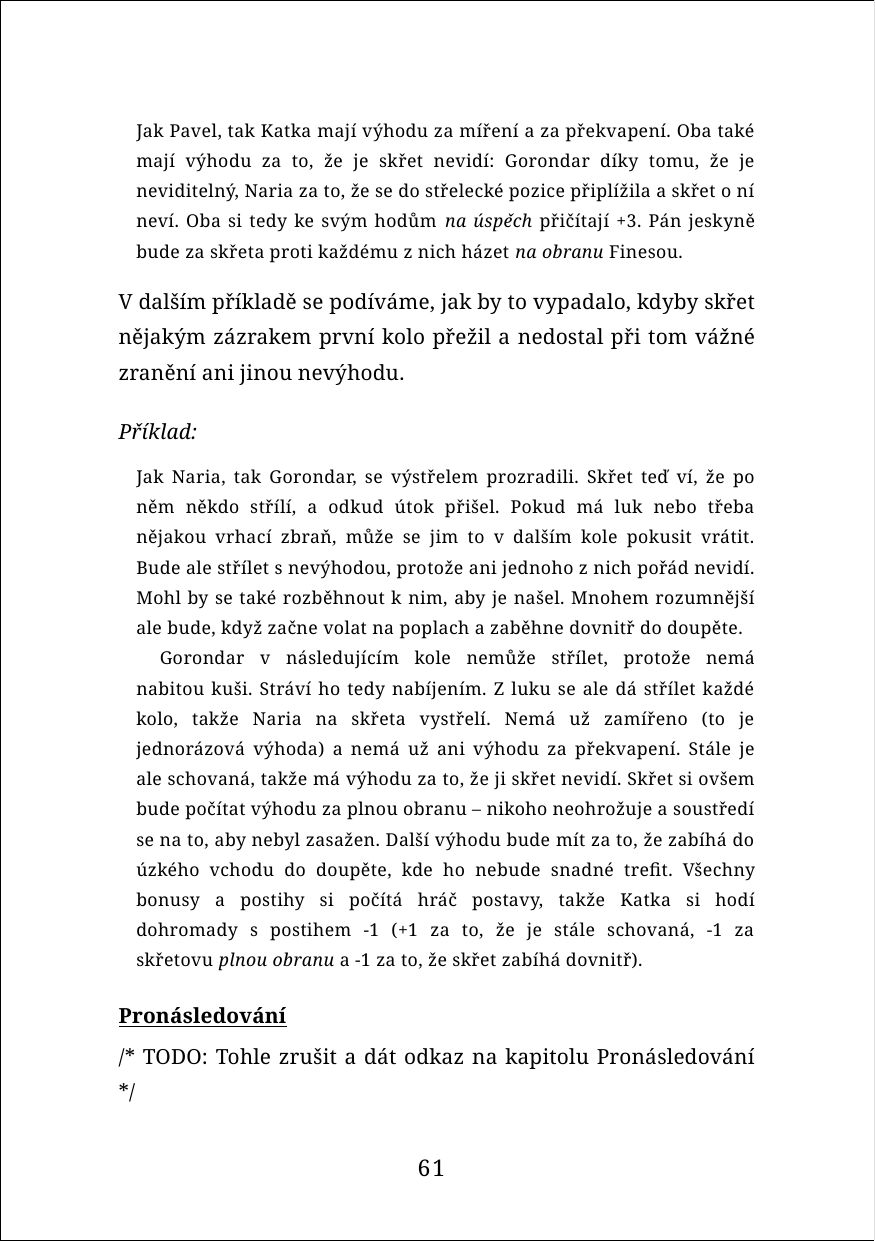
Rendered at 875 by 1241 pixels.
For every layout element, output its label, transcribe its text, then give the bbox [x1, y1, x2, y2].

subtitle Pronásledování [118, 1002, 756, 1030]
text Jak Pavel, tak Katka mají výhodu za míření a za překvapení. Oba také mají výhodu za to, že je skřet nevidí: Gorondar díky tomu, že je neviditelný, Naria za to, že se do střelecké pozice připlížila a skřet o ní neví. Oba si tedy ke svým hodům na úspěch přičítají +3. Pán jeskyně bude za skřeta proti každému z nich házet na obranu Finesou. [136, 118, 756, 263]
text Jak Naria, tak Gorondar, se výstřelem prozradili. Skřet teď ví, že po něm někdo střílí, a odkud útok přišel. Pokud má luk nebo třeba nějakou vrhací zbraň, může se jim to v dalším kole pokusit vrátit. Bude ale střílet s nevýhodou, protože ani jednoho z nich pořád nevidí. Mohl by se také rozběhnout k nim, aby je našel. Mnohem rozumnější ale bude, když začne volat na poplach a zaběhne dovnitř do doupěte. Gorondar v následujícím kole nemůže střílet, protože nemá nabitou kuši. Stráví ho tedy nabíjením. Z luku se ale dá střílet každé kolo, takže Naria na skřeta vystřelí. Nemá už zamířeno (to je jednorázová výhoda) a nemá už ani výhodu za překvapení. Stále je ale schovaná, takže má výhodu za to, že ji skřet nevidí. Skřet si ovšem bude počítat výhodu za plnou obranu – nikoho neohrožuje a soustředí se na to, aby nebyl zasažen. Další výhodu bude mít za to, že zabíhá do úzkého vchodu do doupěte, kde ho nebude snadné trefit. Všechny bonusy a postihy si počítá hráč postavy, takže Katka si hodí dohromady s postihem -1 (+1 za to, že je stále schovaná, -1 za skřetovu plnou obranu a -1 za to, že skřet zabíhá dovnitř). [136, 464, 756, 972]
text Příklad: [118, 417, 756, 446]
text /* TODO: Tohle zrušit a dát odkaz na kapitolu Pronásledování */ [118, 1042, 756, 1106]
text V dalším příkladě se podíváme, jak by to vypadalo, kdyby skřet nějakým zázrakem první kolo přežil a nedostal při tom vážné zranění ani jinou nevýhodu. [118, 287, 756, 386]
